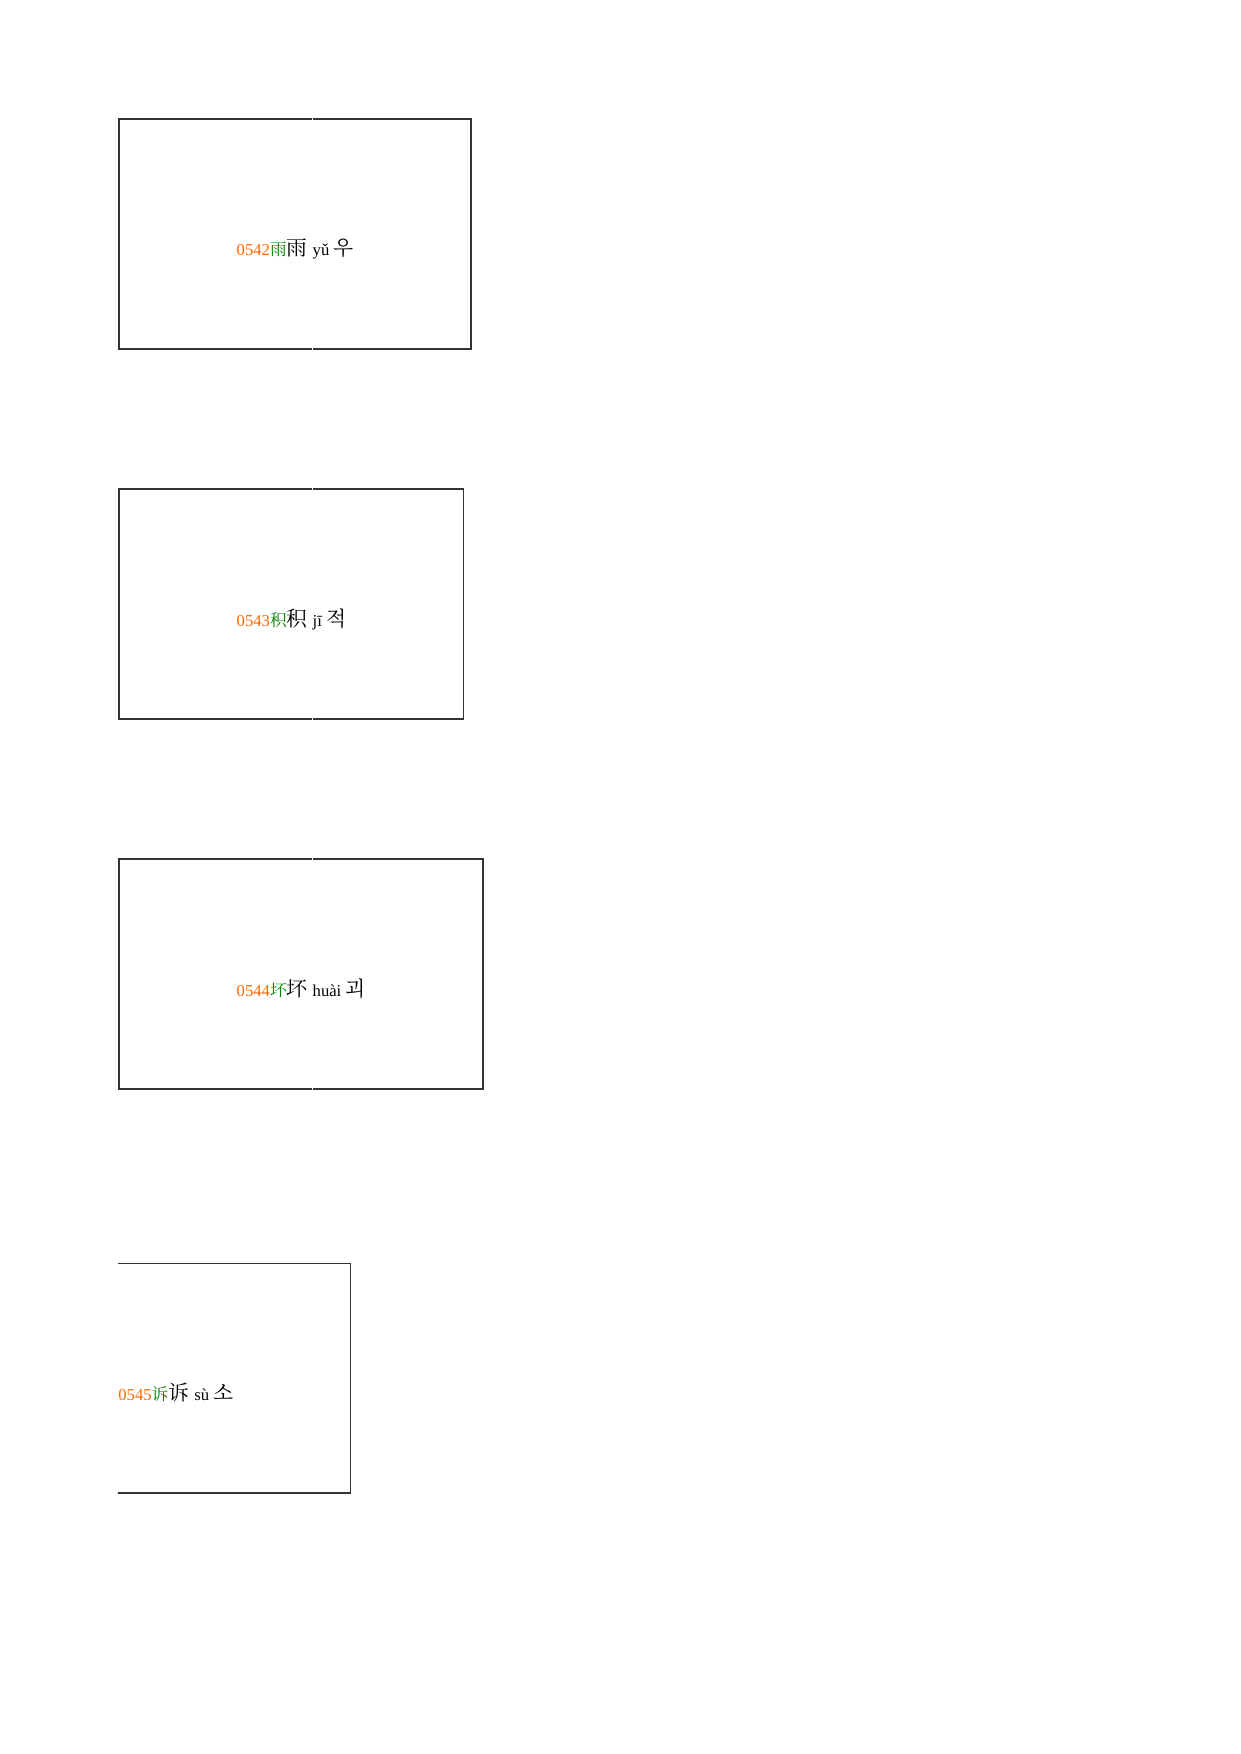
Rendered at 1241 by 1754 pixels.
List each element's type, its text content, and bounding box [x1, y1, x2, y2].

text [472, 118, 1122, 349]
text 0544坏坏 huài 괴 [120, 859, 482, 1089]
text 0545诉诉 sù 소 [118, 1264, 350, 1492]
text 0543积积 jī 적 [120, 489, 463, 719]
text [484, 858, 1122, 1090]
text 0542雨雨 yǔ 우 [120, 119, 470, 349]
text [351, 1262, 1122, 1494]
text [464, 488, 1122, 719]
